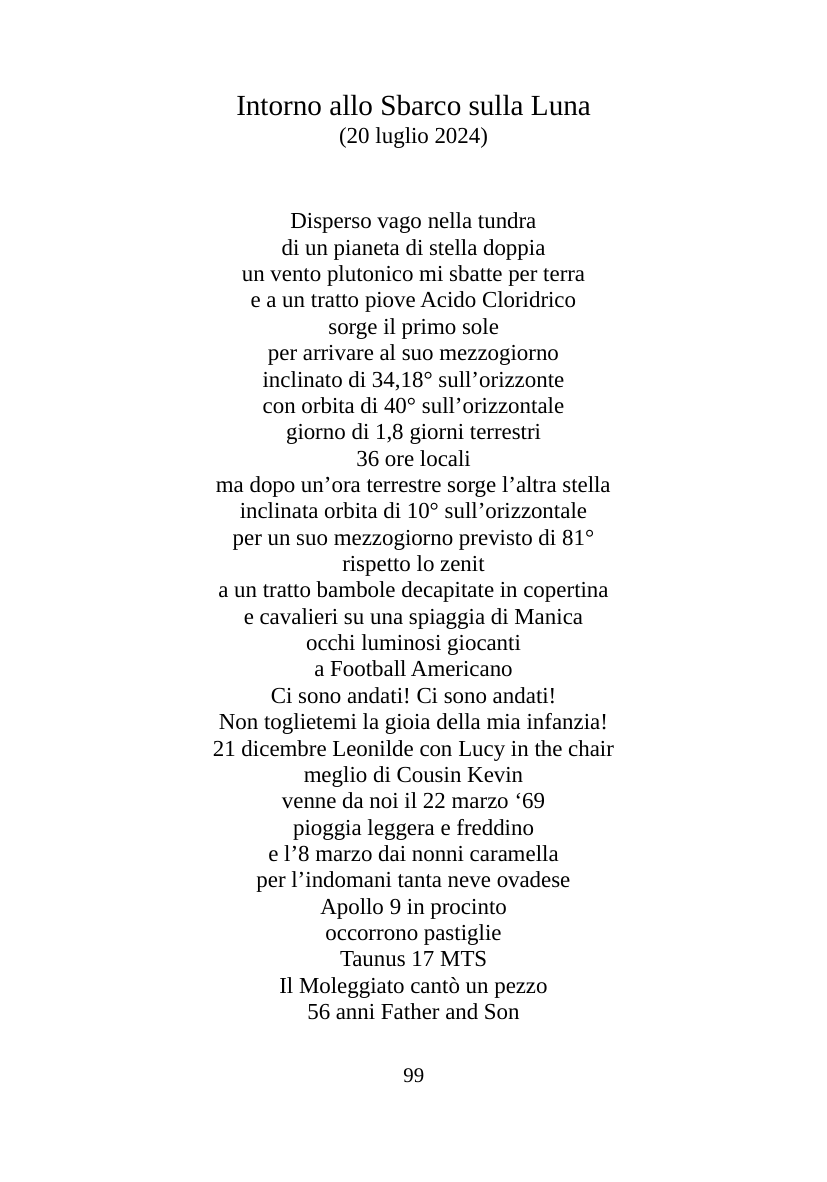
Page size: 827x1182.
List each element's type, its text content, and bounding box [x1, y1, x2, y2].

text con orbita di 40° sull’orizzontale [88, 392, 738, 418]
text occhi luminosi giocanti [88, 629, 738, 656]
text a un tratto bambole decapitate in copertina [88, 576, 738, 603]
text e cavalieri su una spiaggia di Manica [88, 603, 738, 629]
text di un pianeta di stella doppia [88, 234, 738, 260]
text sorge il primo sole [88, 313, 738, 339]
text e l’8 marzo dai nonni caramella [88, 840, 738, 866]
text pioggia leggera e freddino [88, 814, 738, 840]
text meglio di Cousin Kevin [88, 761, 738, 787]
text Il Moleggiato cantò un pezzo [88, 972, 738, 998]
text Apollo 9 in procinto [88, 893, 738, 919]
text per un suo mezzogiorno previsto di 81° [88, 524, 738, 550]
text Intorno allo Sbarco sulla Luna (20 luglio 2024) [88, 88, 738, 148]
text Ci sono andati! Ci sono andati! [88, 682, 738, 708]
text per l’indomani tanta neve ovadese [88, 866, 738, 893]
text ma dopo un’ora terrestre sorge l’altra stella [88, 471, 738, 497]
text Taunus 17 MTS [88, 945, 738, 972]
text 21 dicembre Leonilde con Lucy in the chair [88, 734, 738, 761]
text giorno di 1,8 giorni terrestri [88, 418, 738, 445]
text e a un tratto piove Acido Cloridrico [88, 287, 738, 313]
text un vento plutonico mi sbatte per terra [88, 260, 738, 287]
text venne da noi il 22 marzo ‘69 [88, 787, 738, 814]
text 56 anni Father and Son [88, 998, 738, 1024]
text inclinato di 34,18° sull’orizzonte [88, 366, 738, 392]
text rispetto lo zenit [88, 550, 738, 576]
text a Football Americano [88, 656, 738, 682]
text occorrono pastiglie [88, 919, 738, 945]
text 36 ore locali [88, 445, 738, 471]
text Non toglietemi la gioia della mia infanzia! [88, 708, 738, 734]
text inclinata orbita di 10° sull’orizzontale [88, 497, 738, 524]
text per arrivare al suo mezzogiorno [88, 339, 738, 366]
text Disperso vago nella tundra [88, 207, 738, 234]
